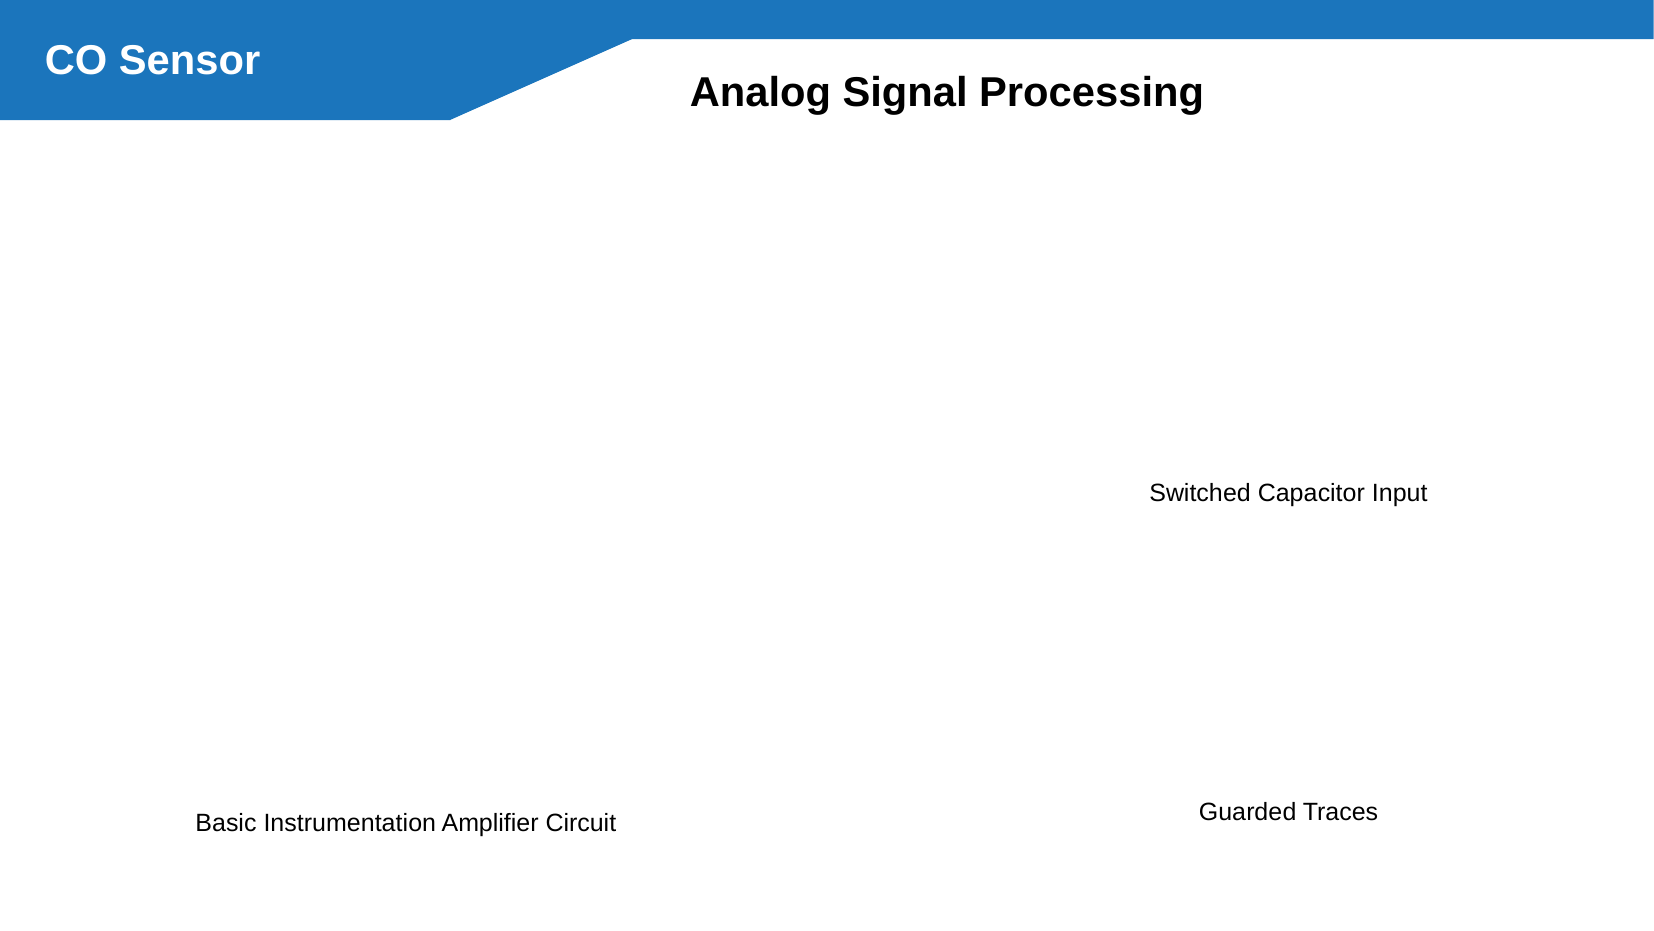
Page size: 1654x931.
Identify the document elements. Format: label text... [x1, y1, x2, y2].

text_box Switched Capacitor Input [1065, 465, 1513, 521]
text_box Basic Instrumentation Amplifier Circuit [152, 787, 661, 859]
text_box Analog Signal Processing [675, 45, 1516, 140]
text_box CO Sensor [30, 0, 541, 121]
text_box Guarded Traces [1065, 784, 1513, 841]
